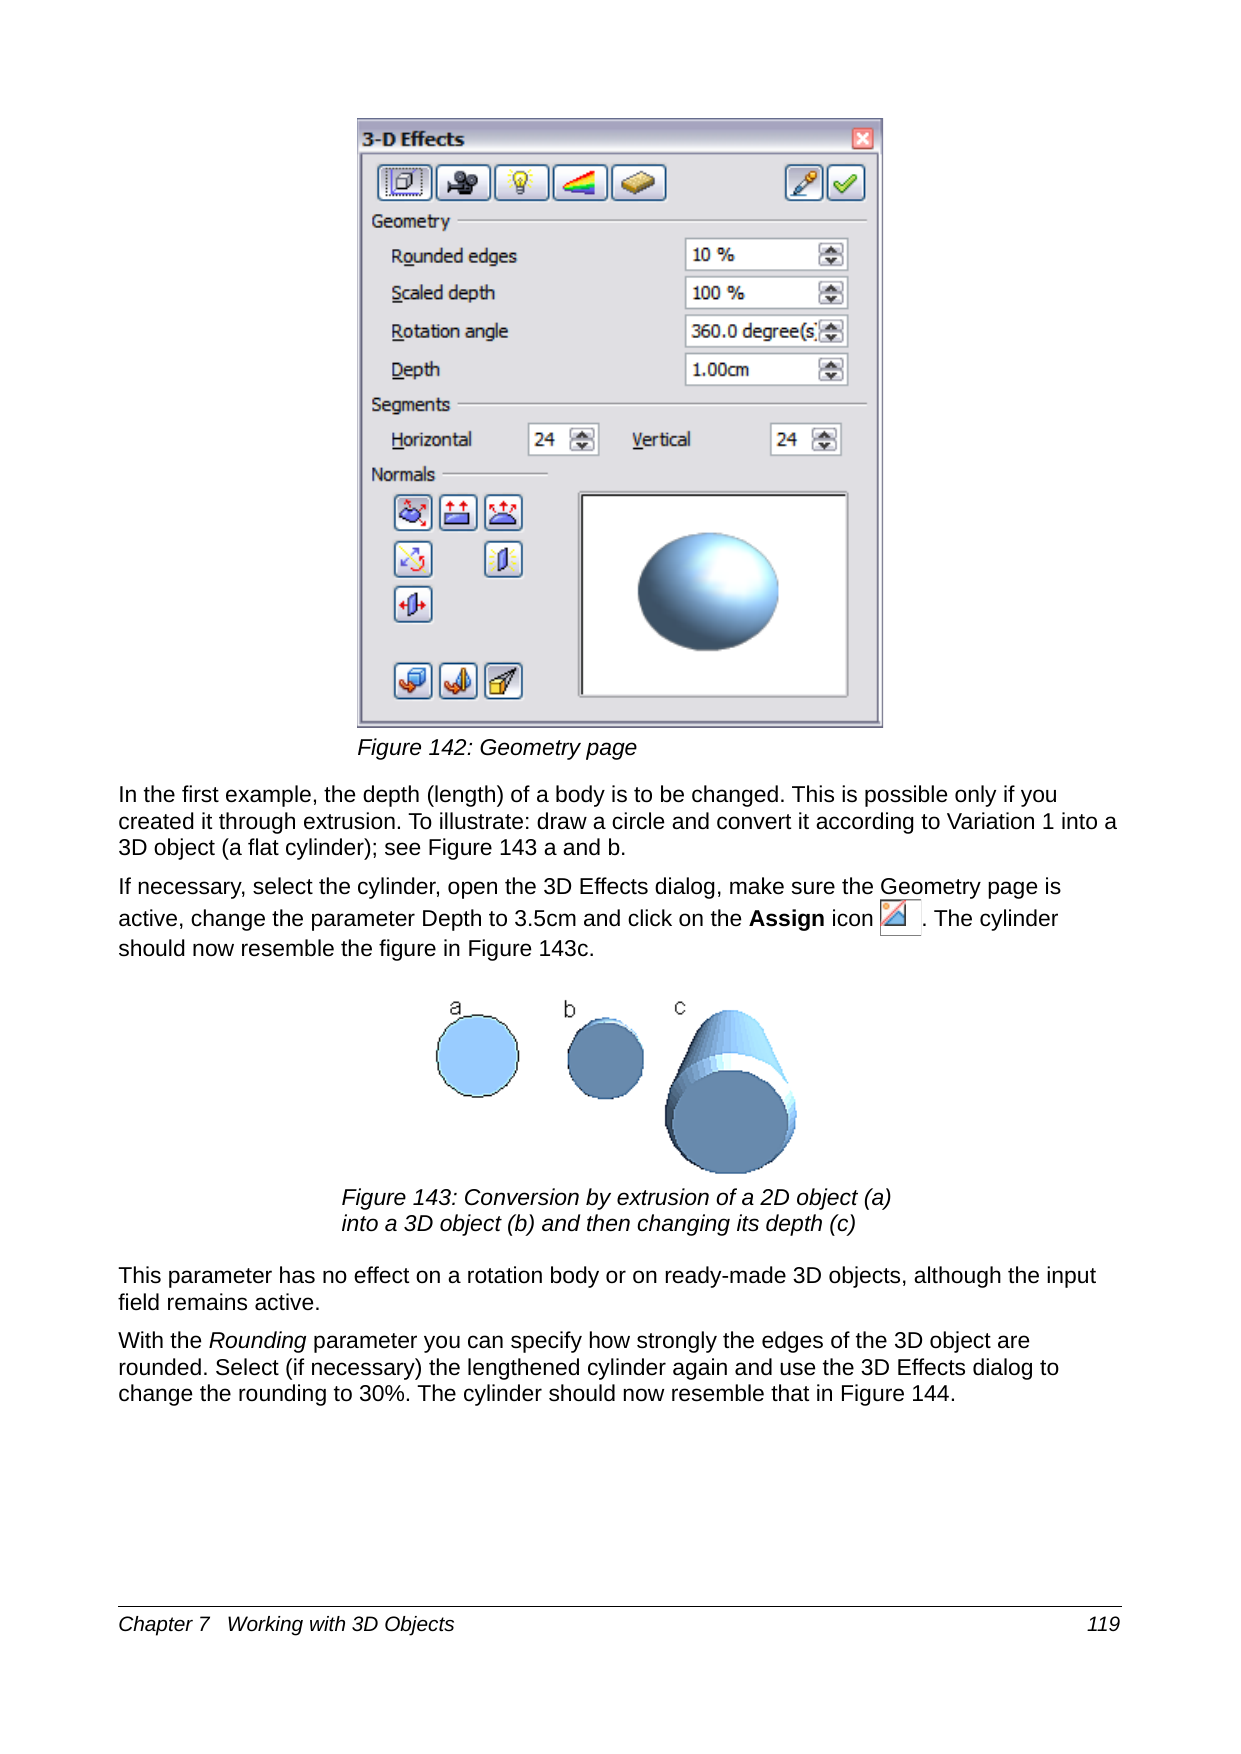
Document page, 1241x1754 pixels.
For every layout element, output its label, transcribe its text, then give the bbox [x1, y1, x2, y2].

text Figure 143: Conversion by extrusion of a 2D object (a) into a 3D object (b) and then changing its depth (c) [341, 987, 899, 1237]
picture [357, 118, 884, 728]
text If necessary, select the cylinder, open the 3D Effects dialog, make sure the Geometry page is active, change the parameter Depth to 3.5cm and click on the Assign icon . The cylinder should now resemble the figure in Figure 143c. [118, 873, 1122, 962]
text In the first example, the depth (length) of a body is to be changed. This is possible only if you created it through extrusion. To illustrate: draw a circle and convert it according to Variation 1 into a 3D object (a flat cylinder); see Figure 143 a and b. [118, 781, 1122, 861]
text With the Rounding parameter you can specify how strongly the edges of the 3D object are rounded. Select (if necessary) the lengthened cylinder again and use the 3D Effects dialog to change the rounding to 30%. The cylinder should now resemble that in Figure 144. [118, 1327, 1122, 1406]
text This parameter has no effect on a rotation body or on ready-made 3D objects, although the input field remains active. [118, 1262, 1122, 1315]
picture [422, 986, 807, 1184]
text Figure 142: Geometry page [357, 734, 883, 761]
